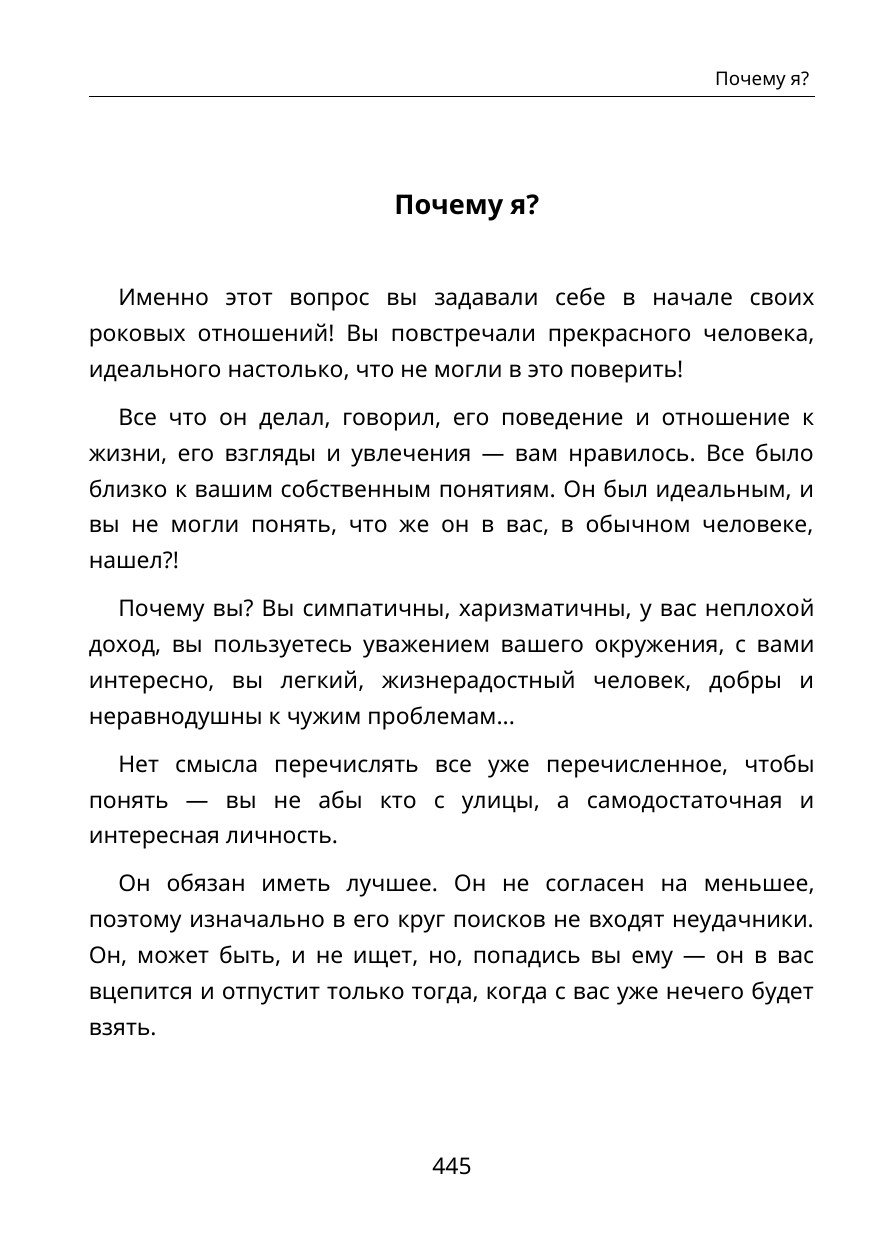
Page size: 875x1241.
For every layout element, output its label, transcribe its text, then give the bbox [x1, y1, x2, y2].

text Именно этот вопрос вы задавали себе в начале своих роковых отношений! Вы повстречали прекрасного человека, идеального настолько, что не могли в это поверить! [88, 281, 815, 384]
subtitle Почему я? [88, 185, 815, 222]
text Все что он делал, говорил, его поведение и отношение к жизни, его взгляды и увлечения — вам нравилось. Все было близко к вашим собственным понятиям. Он был идеальным, и вы не могли понять, что же он в вас, в обычном человеке, нашел?! [88, 401, 815, 576]
text Нет смысла перечислять все уже перечисленное, чтобы понять — вы не абы кто с улицы, а самодостаточная и интересная личность. [88, 748, 815, 851]
text Он обязан иметь лучшее. Он не согласен на меньшее, поэтому изначально в его круг поисков не входят неудачники. Он, может быть, и не ищет, но, попадись вы ему — он в вас вцепится и отпустит только тогда, когда с вас уже нечего будет взять. [88, 867, 815, 1042]
text Почему вы? Вы симпатичны, харизматичны, у вас неплохой доход, вы пользуетесь уважением вашего окружения, с вами интересно, вы легкий, жизнерадостный человек, добры и неравнодушны к чужим проблемам... [88, 592, 815, 731]
